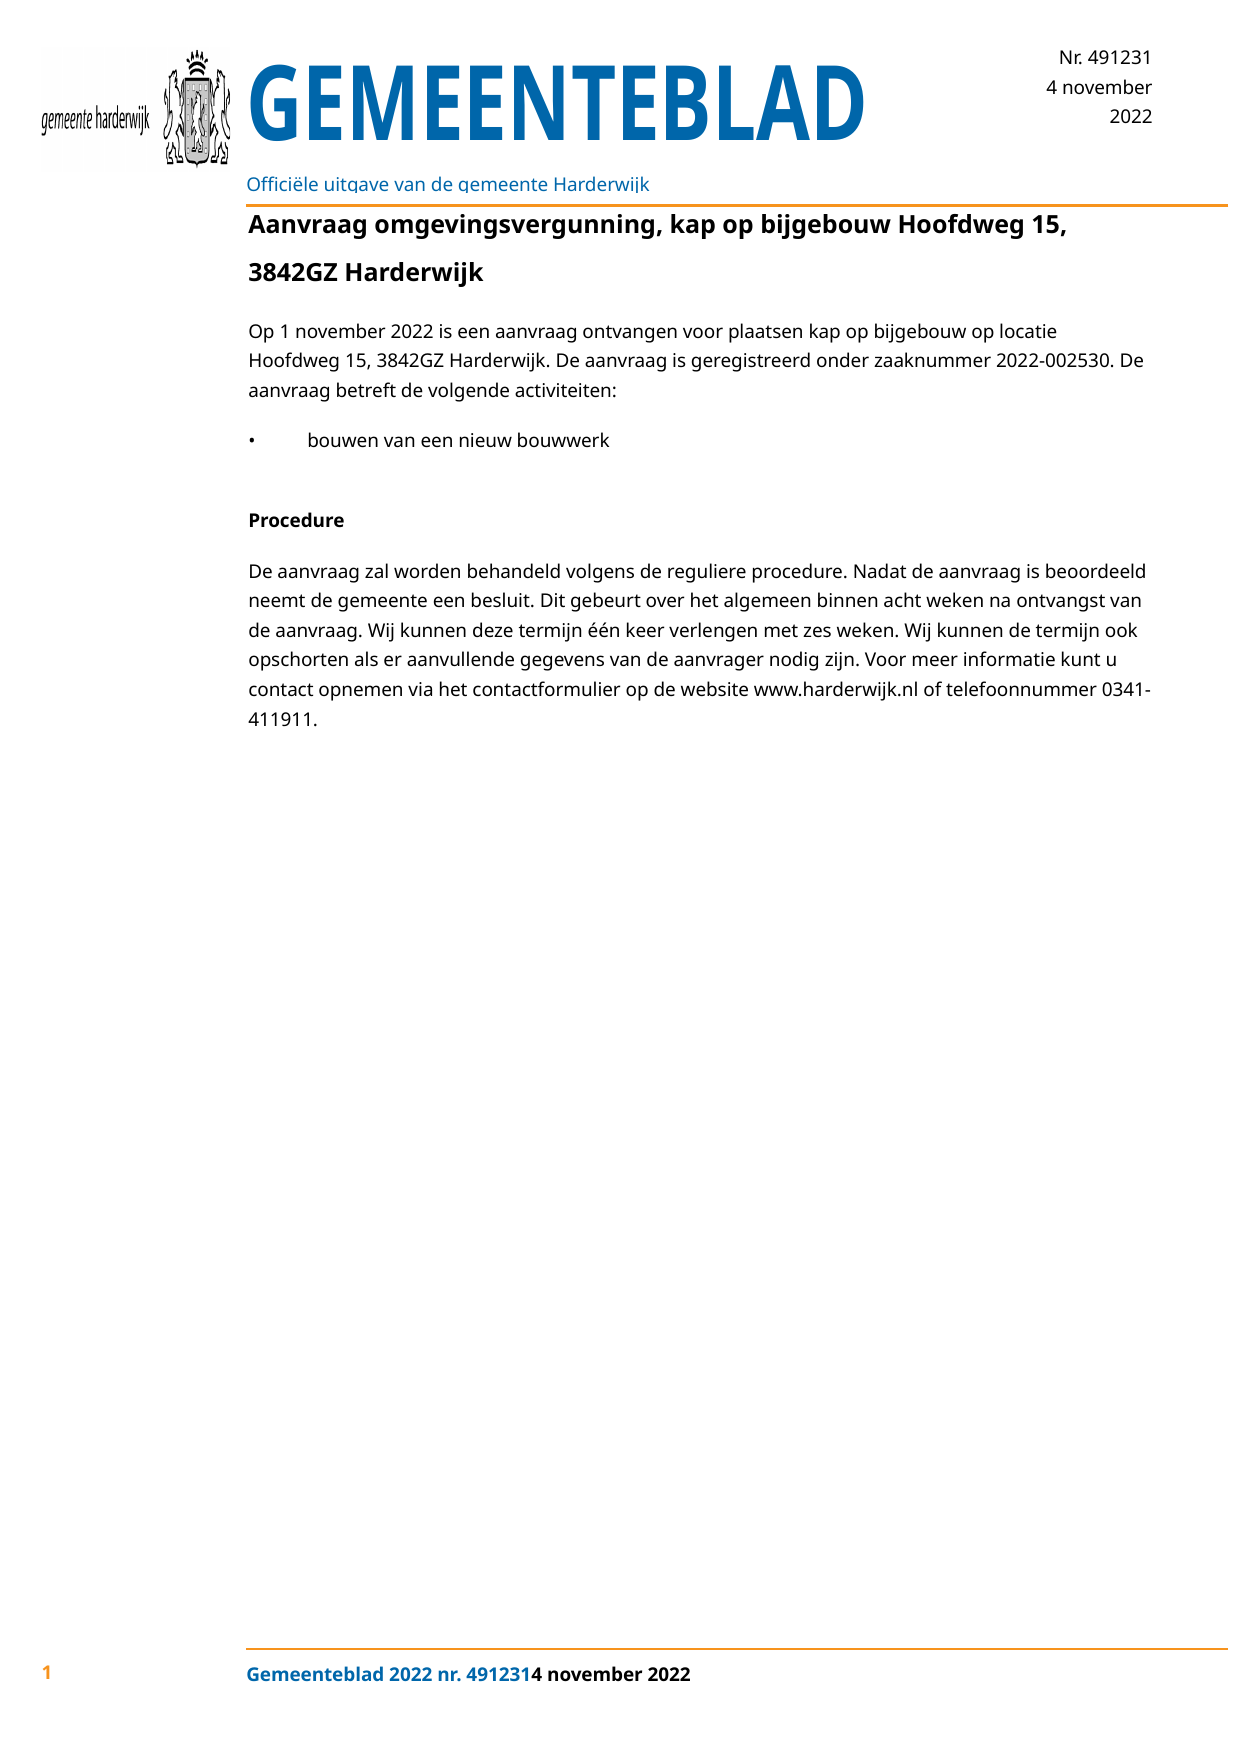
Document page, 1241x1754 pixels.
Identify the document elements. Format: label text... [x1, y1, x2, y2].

picture [41, 47, 231, 172]
text De aanvraag zal worden behandeld volgens de reguliere procedure. Nadat de aanvraag is beoordeeld neemt de gemeente een besluit. Dit gebeurt over het algemeen binnen acht weken na ontvangst van de aanvraag. Wij kunnen deze termijn één keer verlengen met zes weken. Wij kunnen de termijn ook opschorten als er aanvullende gegevens van de aanvrager nodig zijn. Voor meer informatie kunt u contact opnemen via het contactformulier op de website www.harderwijk.nl of telefoonnummer 0341-411911. [248, 558, 1152, 732]
text Procedure [248, 507, 1152, 533]
text Aanvraag omgevingsvergunning, kap op bijgebouw Hoofdweg 15, 3842GZ Harderwijk [248, 207, 1152, 288]
list bouwen van een nieuw bouwwerk [248, 427, 1152, 453]
text Op 1 november 2022 is een aanvraag ontvangen voor plaatsen kap op bijgebouw op locatie Hoofdweg 15, 3842GZ Harderwijk. De aanvraag is geregistreerd onder zaaknummer 2022-002530. De aanvraag betreft de volgende activiteiten: [248, 318, 1152, 403]
